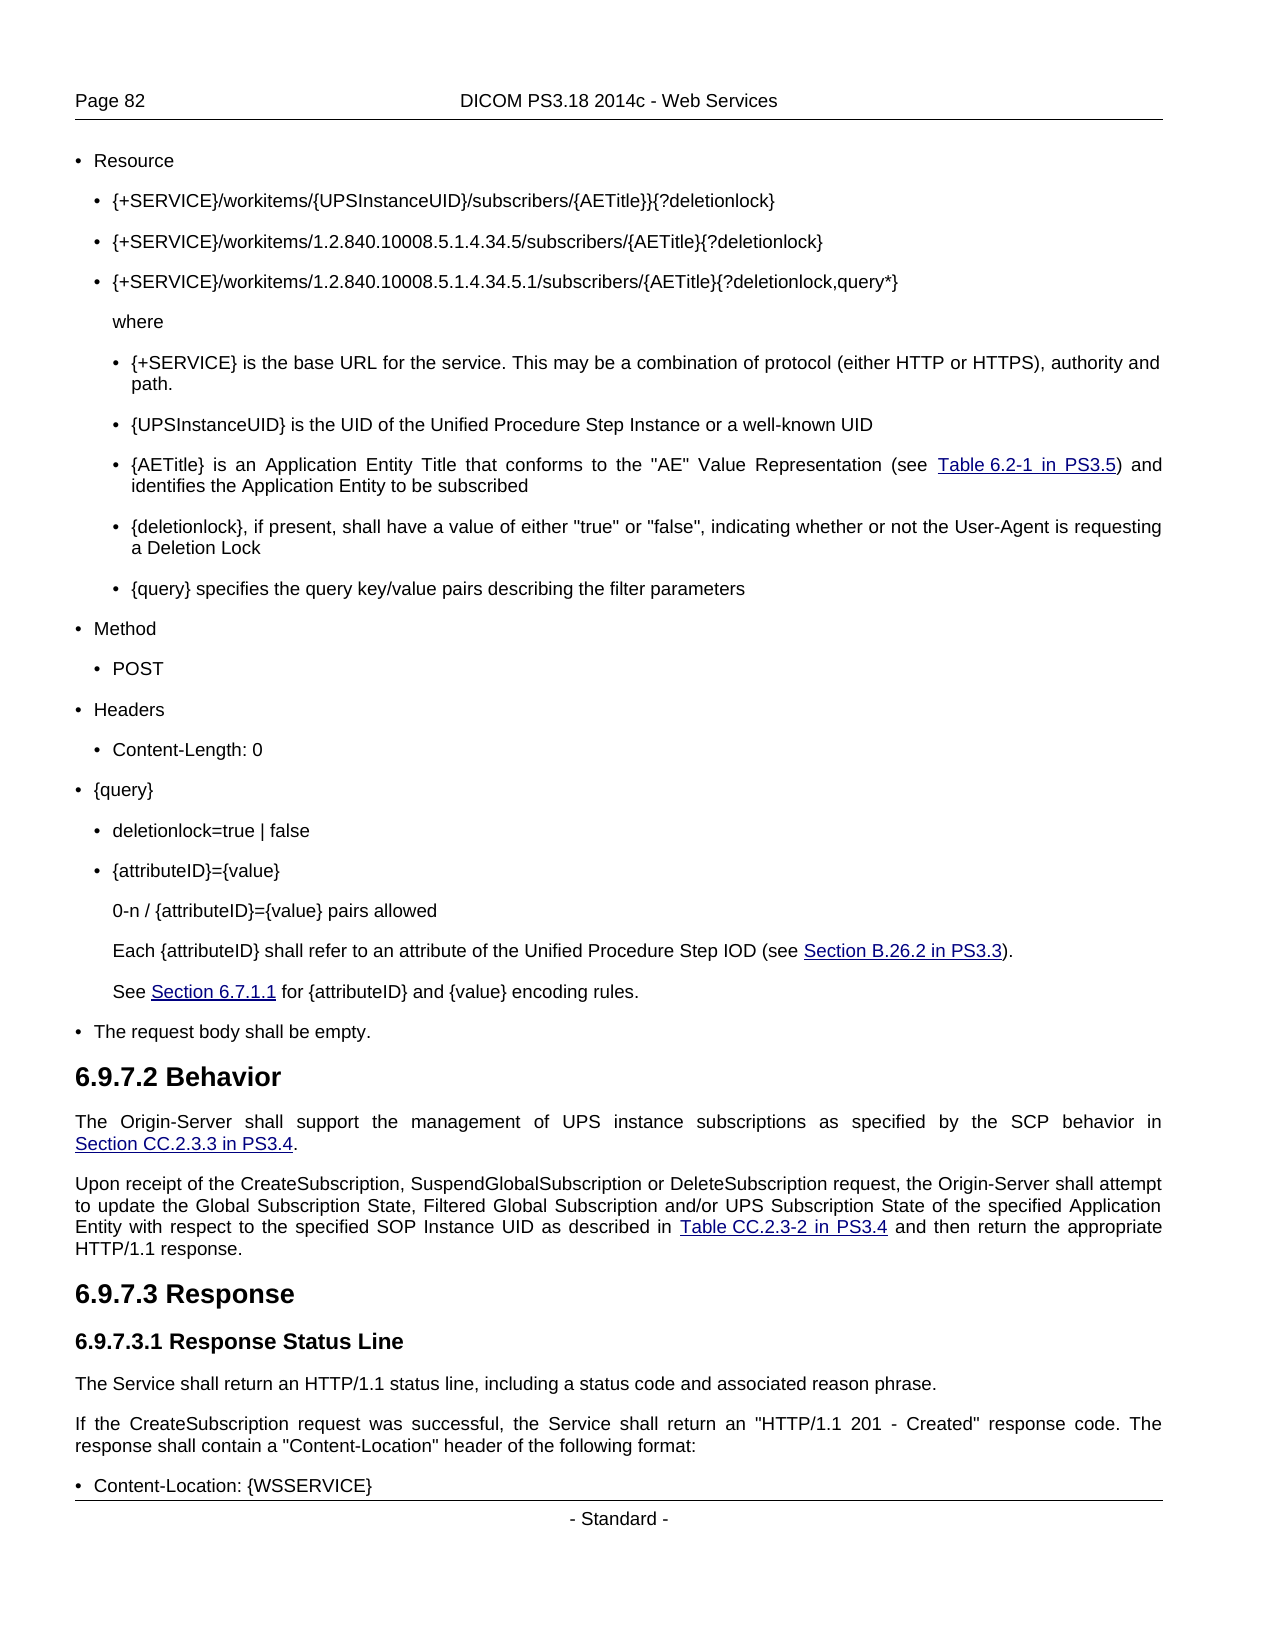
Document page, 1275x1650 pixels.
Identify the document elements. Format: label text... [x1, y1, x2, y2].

list deletionlock=true | false [94, 819, 1162, 841]
list 0-n / {attributeID}={value} pairs allowed [94, 900, 1162, 922]
text Upon receipt of the CreateSubscription, SuspendGlobalSubscription or DeleteSubscription request, the Origin-Server shall attempt to update the Global Subscription State, Filtered Global Subscription and/or UPS Subscription State of the specified Application Entity with respect to the specified SOP Instance UID as described in Table CC.2.3-2 in PS3.4 and then return the appropriate HTTP/1.1 response. [75, 1173, 1162, 1259]
list Content-Location: {WSSERVICE} [75, 1475, 1162, 1496]
list {AETitle} is an Application Entity Title that conforms to the "AE" Value Representation (see Table 6.2-1 in PS3.5) and identifies the Application Entity to be subscribed [112, 454, 1162, 497]
list The request body shall be empty. [75, 1021, 1162, 1042]
list {+SERVICE} is the base URL for the service. This may be a combination of protocol (either HTTP or HTTPS), authority and path. [112, 352, 1162, 395]
text 6.9.7.3.1 Response Status Line [75, 1328, 1162, 1354]
list Each {attributeID} shall refer to an attribute of the Unified Procedure Step IOD (see Section B.26.2 in PS3.3). [94, 940, 1162, 962]
list Content-Length: 0 [94, 739, 1162, 760]
list Resource [75, 150, 1162, 172]
list {+SERVICE}/workitems/{UPSInstanceUID}/subscribers/{AETitle}}{?deletionlock} [94, 190, 1162, 212]
list See Section 6.7.1.1 for {attributeID} and {value} encoding rules. [94, 981, 1162, 1002]
list Headers [75, 698, 1162, 720]
list {deletionlock}, if present, shall have a value of either "true" or "false", indicating whether or not the User-Agent is requesting a Deletion Lock [112, 516, 1162, 559]
list POST [94, 658, 1162, 680]
list {+SERVICE}/workitems/1.2.840.10008.5.1.4.34.5/subscribers/{AETitle}{?deletionlock} [94, 231, 1162, 252]
list {UPSInstanceUID} is the UID of the Unified Procedure Step Instance or a well-known UID [112, 413, 1162, 435]
list {+SERVICE}/workitems/1.2.840.10008.5.1.4.34.5.1/subscribers/{AETitle}{?deletionlock,query*} [94, 271, 1162, 292]
text The Service shall return an HTTP/1.1 status line, including a status code and associated reason phrase. [75, 1373, 1162, 1394]
list where [94, 311, 1162, 333]
list {query} specifies the query key/value pairs describing the filter parameters [112, 577, 1162, 599]
list {query} [75, 779, 1162, 801]
text 6.9.7.3 Response [75, 1278, 1162, 1309]
list {attributeID}={value} [94, 860, 1162, 881]
text The Origin-Server shall support the management of UPS instance subscriptions as specified by the SCP behavior in Section CC.2.3.3 in PS3.4. [75, 1111, 1162, 1154]
text 6.9.7.2 Behavior [75, 1061, 1162, 1092]
text If the CreateSubscription request was successful, the Service shall return an "HTTP/1.1 201 - Created" response code. The response shall contain a "Content-Location" header of the following format: [75, 1413, 1162, 1456]
list Method [75, 618, 1162, 639]
